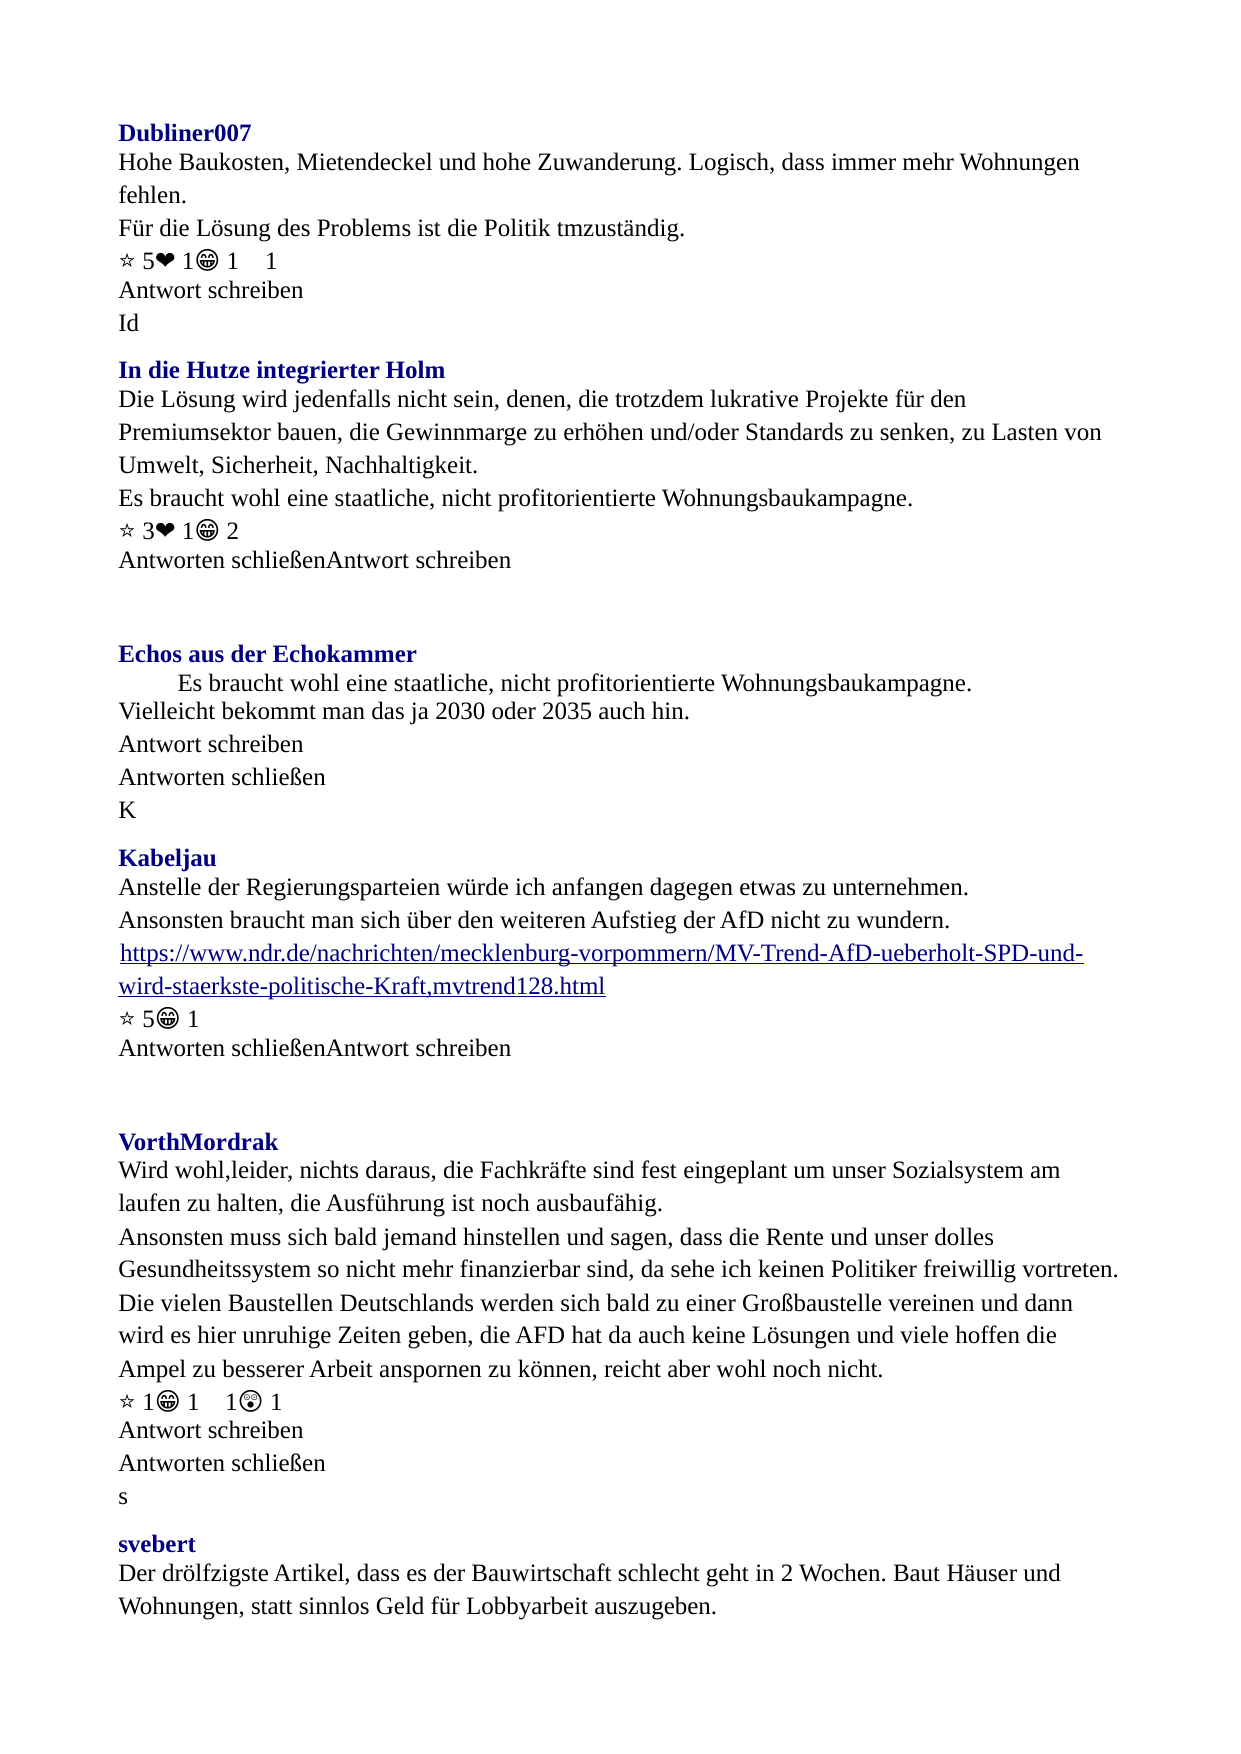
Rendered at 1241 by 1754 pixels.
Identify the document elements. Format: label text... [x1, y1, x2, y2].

text Wird wohl,leider, nichts daraus, die Fachkräfte sind fest eingeplant um unser Sozialsystem am laufen zu halten, die Ausführung ist noch ausbaufähig. [118, 1156, 1122, 1217]
text Die vielen Baustellen Deutschlands werden sich bald zu einer Großbaustelle vereinen und dann wird es hier unruhige Zeiten geben, die AFD hat da auch keine Lösungen und viele hoffen die Ampel zu besserer Arbeit anspornen zu können, reicht aber wohl noch nicht. [118, 1288, 1122, 1382]
text Es braucht wohl eine staatliche, nicht profitorientierte Wohnungsbaukampagne. [177, 668, 1063, 696]
text Ansonsten muss sich bald jemand hinstellen und sagen, dass die Rente und unser dolles Gesundheitssystem so nicht mehr finanzierbar sind, da sehe ich keinen Politiker freiwillig vortreten. [118, 1222, 1122, 1283]
text Antworten schließenAntwort schreiben [118, 1033, 1122, 1061]
text Id [118, 308, 1122, 336]
text Antwort schreiben [118, 1415, 1122, 1444]
text Anstelle der Regierungsparteien würde ich anfangen dagegen etwas zu unternehmen. [118, 872, 1122, 901]
text Antworten schließen [118, 762, 1122, 791]
text Vielleicht bekommt man das ja 2030 oder 2035 auch hin. [118, 696, 1122, 725]
subtitle Dubliner007 [118, 118, 1122, 147]
subtitle svebert [118, 1529, 1122, 1558]
text Hohe Baukosten, Mietendeckel und hohe Zuwanderung. Logisch, dass immer mehr Wohnungen fehlen. [118, 147, 1122, 209]
subtitle In die Hutze integrierter Holm [118, 355, 1122, 384]
subtitle VorthMordrak [118, 1127, 1122, 1156]
text ⭐️ 3❤️ 1😁 2 [118, 516, 1122, 545]
text Der drölfzigste Artikel, dass es der Bauwirtschaft schlecht geht in 2 Wochen. Baut Häuser und Wohnungen, statt sinnlos Geld für Lobbyarbeit auszugeben. [118, 1558, 1122, 1619]
text Antwort schreiben [118, 729, 1122, 758]
text ⭐️ 1😁 1🤨 1😲 1 [118, 1387, 1122, 1415]
subtitle Echos aus der Echokammer [118, 639, 1122, 668]
subtitle Kabeljau [118, 843, 1122, 872]
text Die Lösung wird jedenfalls nicht sein, denen, die trotzdem lukrative Projekte für den Premiumsektor bauen, die Gewinnmarge zu erhöhen und/oder Standards zu senken, zu Lasten von Umwelt, Sicherheit, Nachhaltigkeit. [118, 384, 1122, 479]
text Für die Lösung des Problems ist die Politik tmzuständig. [118, 213, 1122, 242]
text ⭐️ 5❤️ 1😁 1🤨 1 [118, 246, 1122, 275]
text Antwort schreiben [118, 275, 1122, 303]
text ⭐️ 5😁 1 [118, 1004, 1122, 1033]
text Antworten schließen [118, 1448, 1122, 1477]
text s [118, 1481, 1122, 1510]
text Ansonsten braucht man sich über den weiteren Aufstieg der AfD nicht zu wundern. [118, 905, 1122, 934]
text https://www.ndr.de/nachrichten/mecklenburg-vorpommern/MV-Trend-AfD-ueberholt-SPD-und-wird-staerkste-politische-Kraft,mvtrend128.html [118, 938, 1122, 1000]
text Es braucht wohl eine staatliche, nicht profitorientierte Wohnungsbaukampagne. [118, 483, 1122, 512]
text Antworten schließenAntwort schreiben [118, 545, 1122, 574]
text K [118, 796, 1122, 824]
